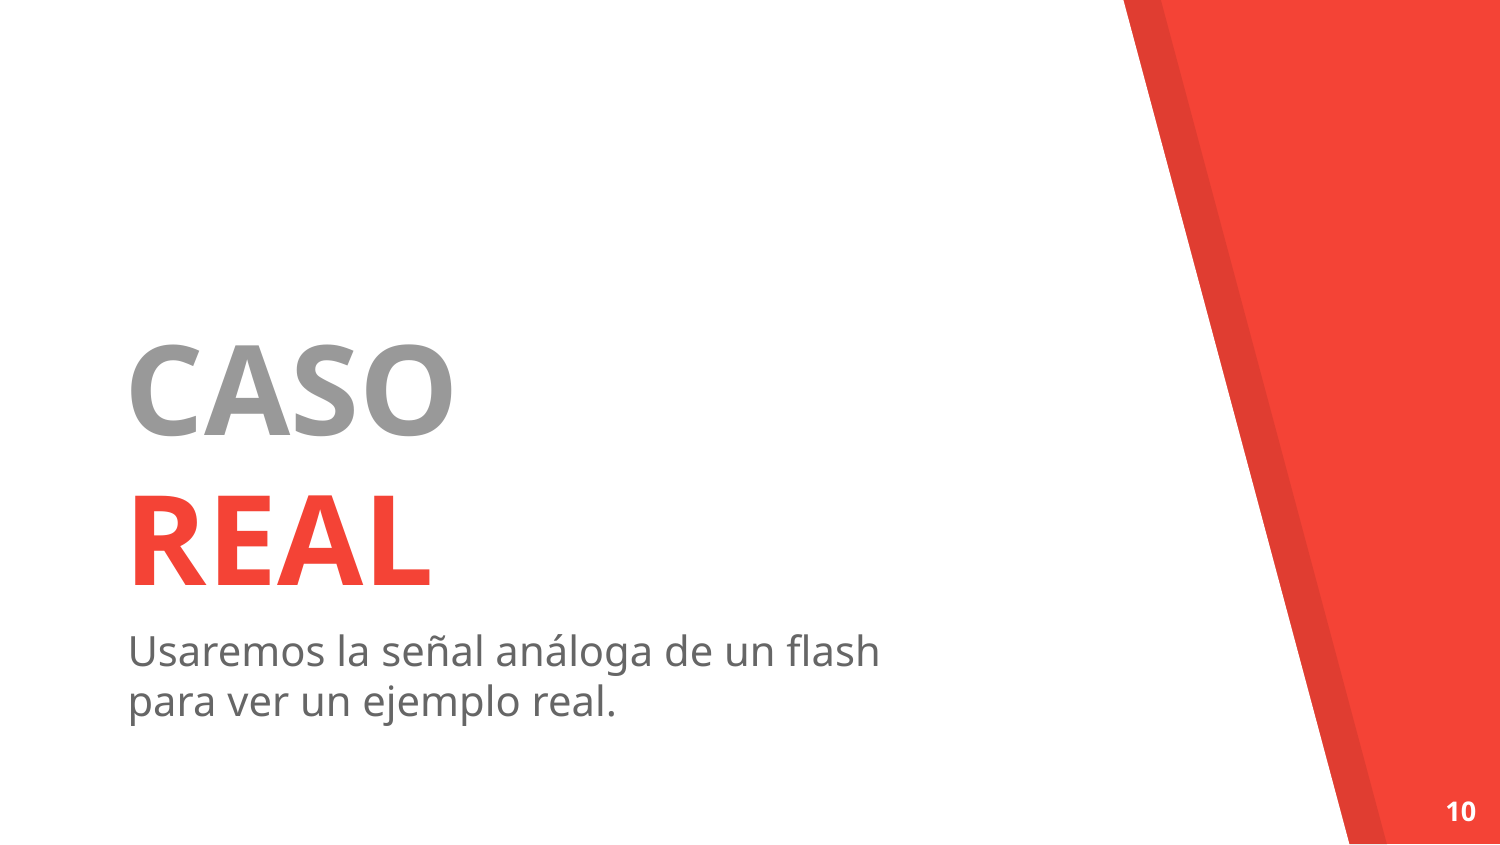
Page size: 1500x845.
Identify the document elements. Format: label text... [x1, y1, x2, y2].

slide_number 21 [1401, 779, 1492, 845]
title CASO REAL [109, 435, 972, 626]
subtitle Usaremos la señal análoga de un flash para ver un ejemplo real. [112, 610, 974, 739]
